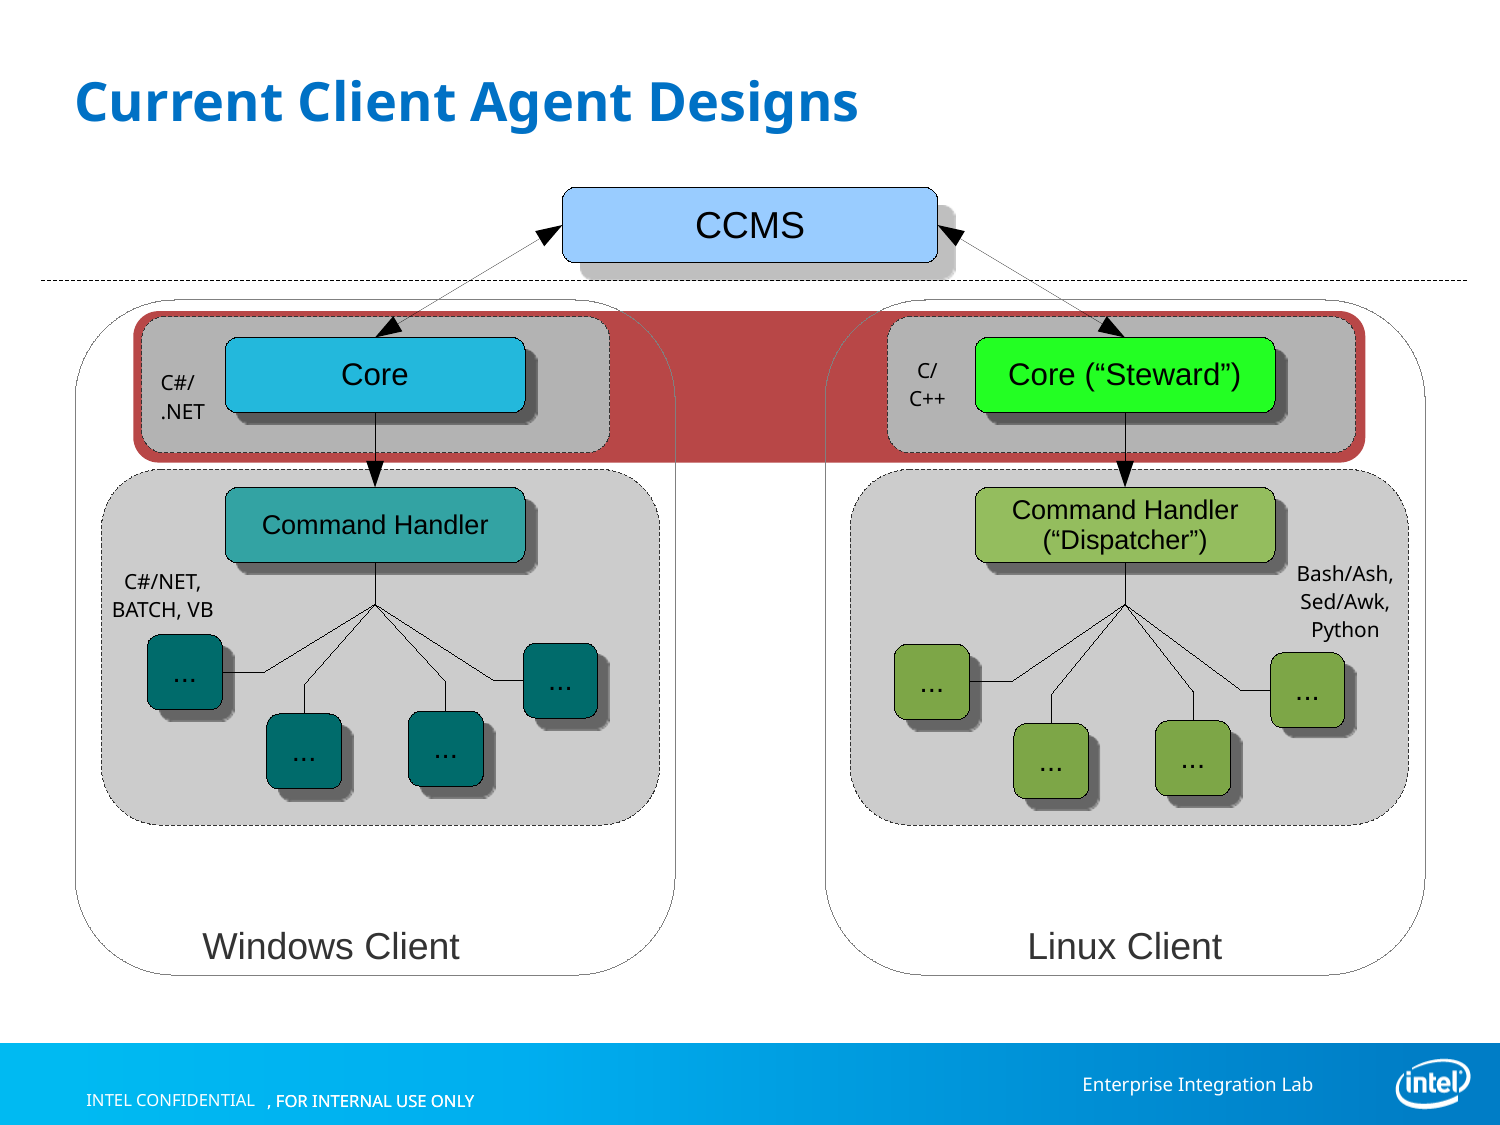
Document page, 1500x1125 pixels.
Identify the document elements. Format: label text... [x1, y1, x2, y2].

text_box Core (“Steward”) [975, 337, 1276, 413]
title Current Client Agent Designs [74, 67, 1425, 213]
text_box Bash/Ash, Sed/Awk, Python [1281, 551, 1405, 646]
text_box Core [225, 337, 526, 413]
picture [1324, 1043, 1500, 1125]
text_box ... [1270, 652, 1345, 728]
text_box ... [408, 711, 484, 787]
text_box Linux Client [1012, 918, 1238, 976]
picture [1304, 1082, 1310, 1090]
picture [1245, 1043, 1252, 1081]
picture [1289, 1043, 1296, 1125]
text_box Windows Client [187, 918, 475, 976]
text_box C#/ .NET [145, 361, 285, 425]
text_box CCMS [562, 187, 938, 263]
text_box Command Handler [225, 487, 526, 563]
text_box [376, 311, 1125, 463]
text_box ... [147, 634, 223, 710]
text_box ... [523, 643, 598, 719]
picture [1307, 1043, 1314, 1125]
picture [1245, 1081, 1252, 1125]
text_box ... [1013, 723, 1089, 799]
text_box ... [266, 713, 342, 789]
text_box ... [1155, 720, 1231, 796]
text_box [1083, 311, 1366, 463]
text_box [850, 469, 1409, 826]
text_box ... [894, 644, 970, 720]
text_box [101, 469, 660, 826]
text_box C/ C++ [894, 348, 969, 413]
text_box C#/NET, BATCH, VB [97, 559, 226, 624]
text_box [133, 311, 417, 463]
text_box Command Handler (“Dispatcher”) [975, 487, 1276, 563]
